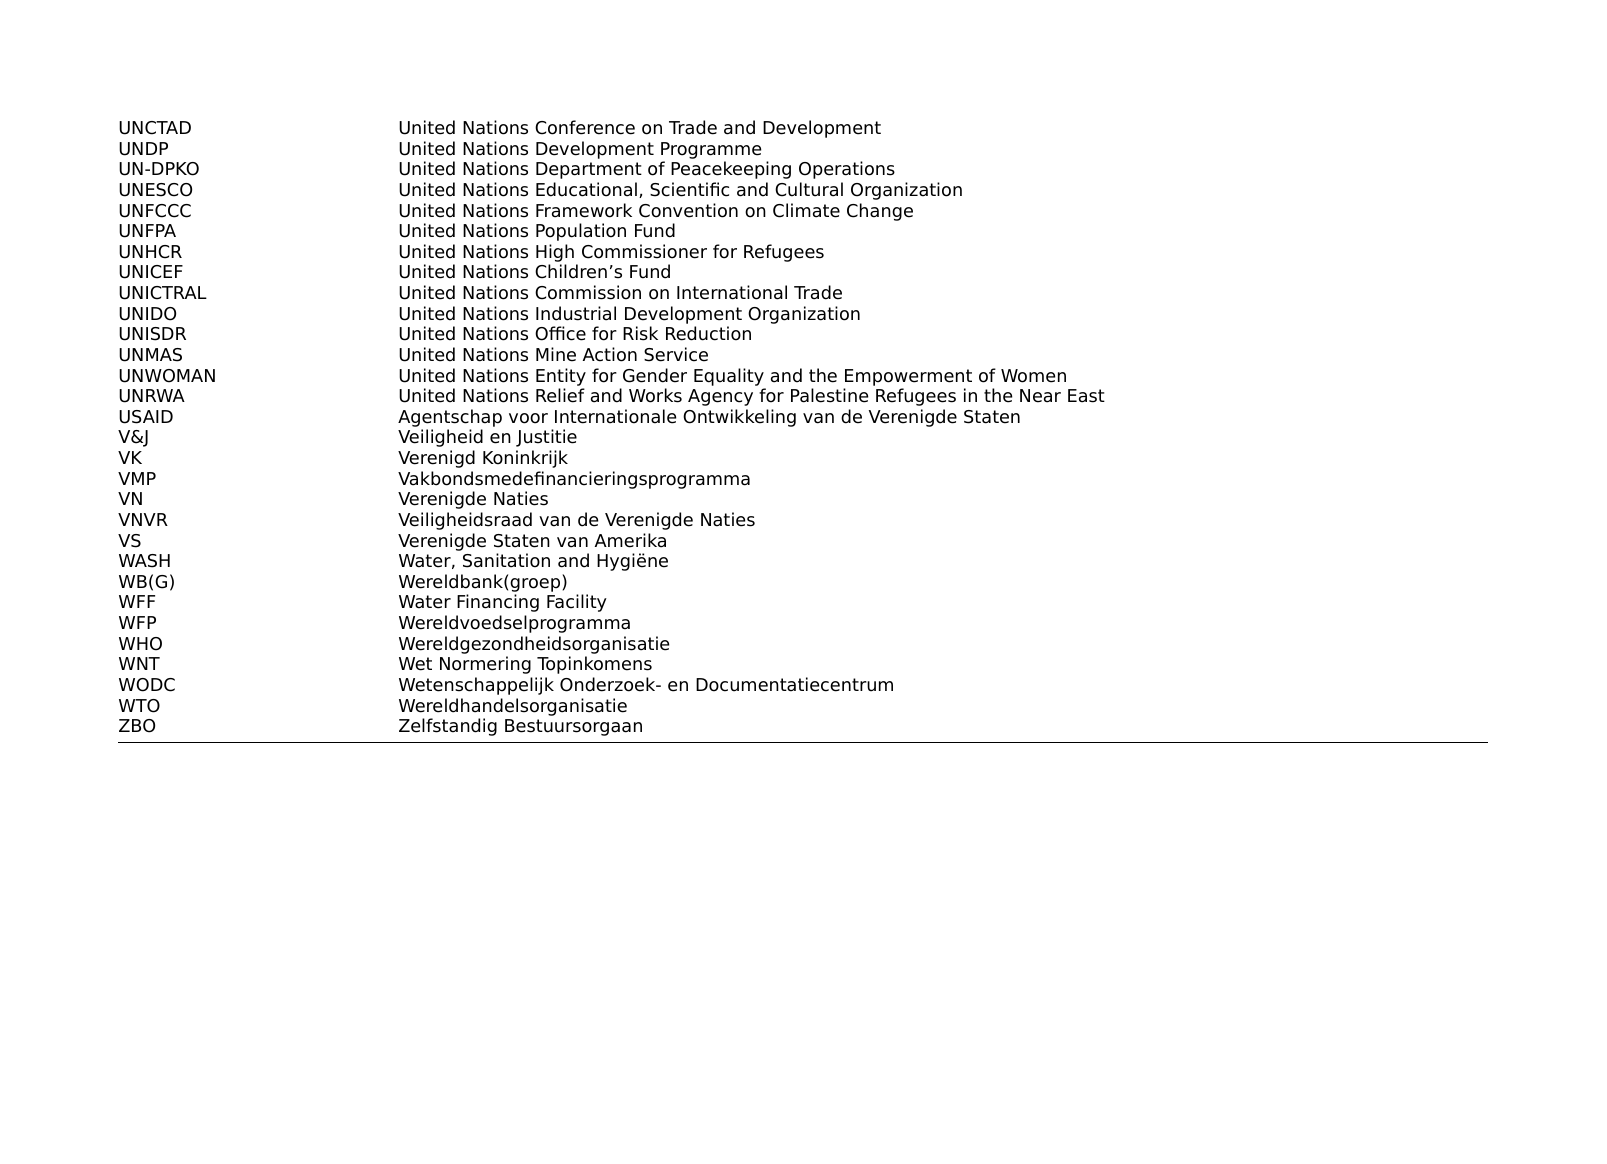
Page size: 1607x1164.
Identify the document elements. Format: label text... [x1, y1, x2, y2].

table_cell United Nations Office for Risk Reduction [392, 324, 1488, 345]
table_cell Verenigd Koninkrijk [392, 448, 1488, 469]
table_cell UNHCR [118, 242, 392, 262]
table_cell United Nations High Commissioner for Refugees [392, 242, 1488, 262]
table_cell UNICEF [118, 263, 392, 283]
table_cell WTO [118, 696, 392, 716]
table_cell UNRWA [118, 386, 392, 407]
table_cell Wereldbank(groep) [392, 572, 1488, 592]
table_cell Zelfstandig Bestuursorgaan [392, 716, 1488, 742]
table_cell United Nations Conference on Trade and Development [392, 118, 1488, 139]
table_cell WB(G) [118, 572, 392, 592]
table_cell WASH [118, 551, 392, 572]
table_cell WFP [118, 613, 392, 634]
table_cell UNIDO [118, 304, 392, 324]
table_cell United Nations Children’s Fund [392, 263, 1488, 283]
table_cell Wereldgezondheidsorganisatie [392, 634, 1488, 654]
table_cell UNDP [118, 139, 392, 159]
table_cell Vakbondsmedefinancieringsprogramma [392, 469, 1488, 489]
table_cell V&J [118, 428, 392, 448]
table_cell Wetenschappelijk Onderzoek- en Documentatiecentrum [392, 675, 1488, 696]
table_cell United Nations Entity for Gender Equality and the Empowerment of Women [392, 366, 1488, 386]
table_cell WFF [118, 593, 392, 613]
table_cell Verenigde Naties [392, 489, 1488, 510]
table_cell Verenigde Staten van Amerika [392, 531, 1488, 551]
table_cell VMP [118, 469, 392, 489]
table_cell WODC [118, 675, 392, 696]
table_cell United Nations Relief and Works Agency for Palestine Refugees in the Near East [392, 386, 1488, 407]
table_cell Wet Normering Topinkomens [392, 654, 1488, 675]
table_cell VK [118, 448, 392, 469]
table_cell UN-DPKO [118, 159, 392, 180]
table_cell Wereldvoedselprogramma [392, 613, 1488, 634]
table_cell United Nations Department of Peacekeeping Operations [392, 159, 1488, 180]
table_cell United Nations Industrial Development Organization [392, 304, 1488, 324]
table_cell UNESCO [118, 180, 392, 201]
table_cell United Nations Educational, Scientific and Cultural Organization [392, 180, 1488, 201]
table_cell VN [118, 489, 392, 510]
table_cell Wereldhandelsorganisatie [392, 696, 1488, 716]
table_cell UNFPA [118, 221, 392, 242]
table_cell Water Financing Facility [392, 593, 1488, 613]
table_cell Veiligheid en Justitie [392, 428, 1488, 448]
table_cell United Nations Development Programme [392, 139, 1488, 159]
table_cell United Nations Mine Action Service [392, 345, 1488, 366]
table_cell UNFCCC [118, 201, 392, 221]
table_cell WHO [118, 634, 392, 654]
table_cell Water, Sanitation and Hygiëne [392, 551, 1488, 572]
table_cell WNT [118, 654, 392, 675]
table_cell Agentschap voor Internationale Ontwikkeling van de Verenigde Staten [392, 407, 1488, 427]
table_cell United Nations Framework Convention on Climate Change [392, 201, 1488, 221]
table_cell VNVR [118, 510, 392, 531]
table_cell United Nations Population Fund [392, 221, 1488, 242]
table_cell United Nations Commission on International Trade [392, 283, 1488, 304]
table_cell USAID [118, 407, 392, 427]
table_cell UNWOMAN [118, 366, 392, 386]
table_cell UNISDR [118, 324, 392, 345]
table_cell UNMAS [118, 345, 392, 366]
table_cell UNICTRAL [118, 283, 392, 304]
table_cell VS [118, 531, 392, 551]
table_cell Veiligheidsraad van de Verenigde Naties [392, 510, 1488, 531]
table_cell UNCTAD [118, 118, 392, 139]
table_cell ZBO [118, 716, 392, 742]
